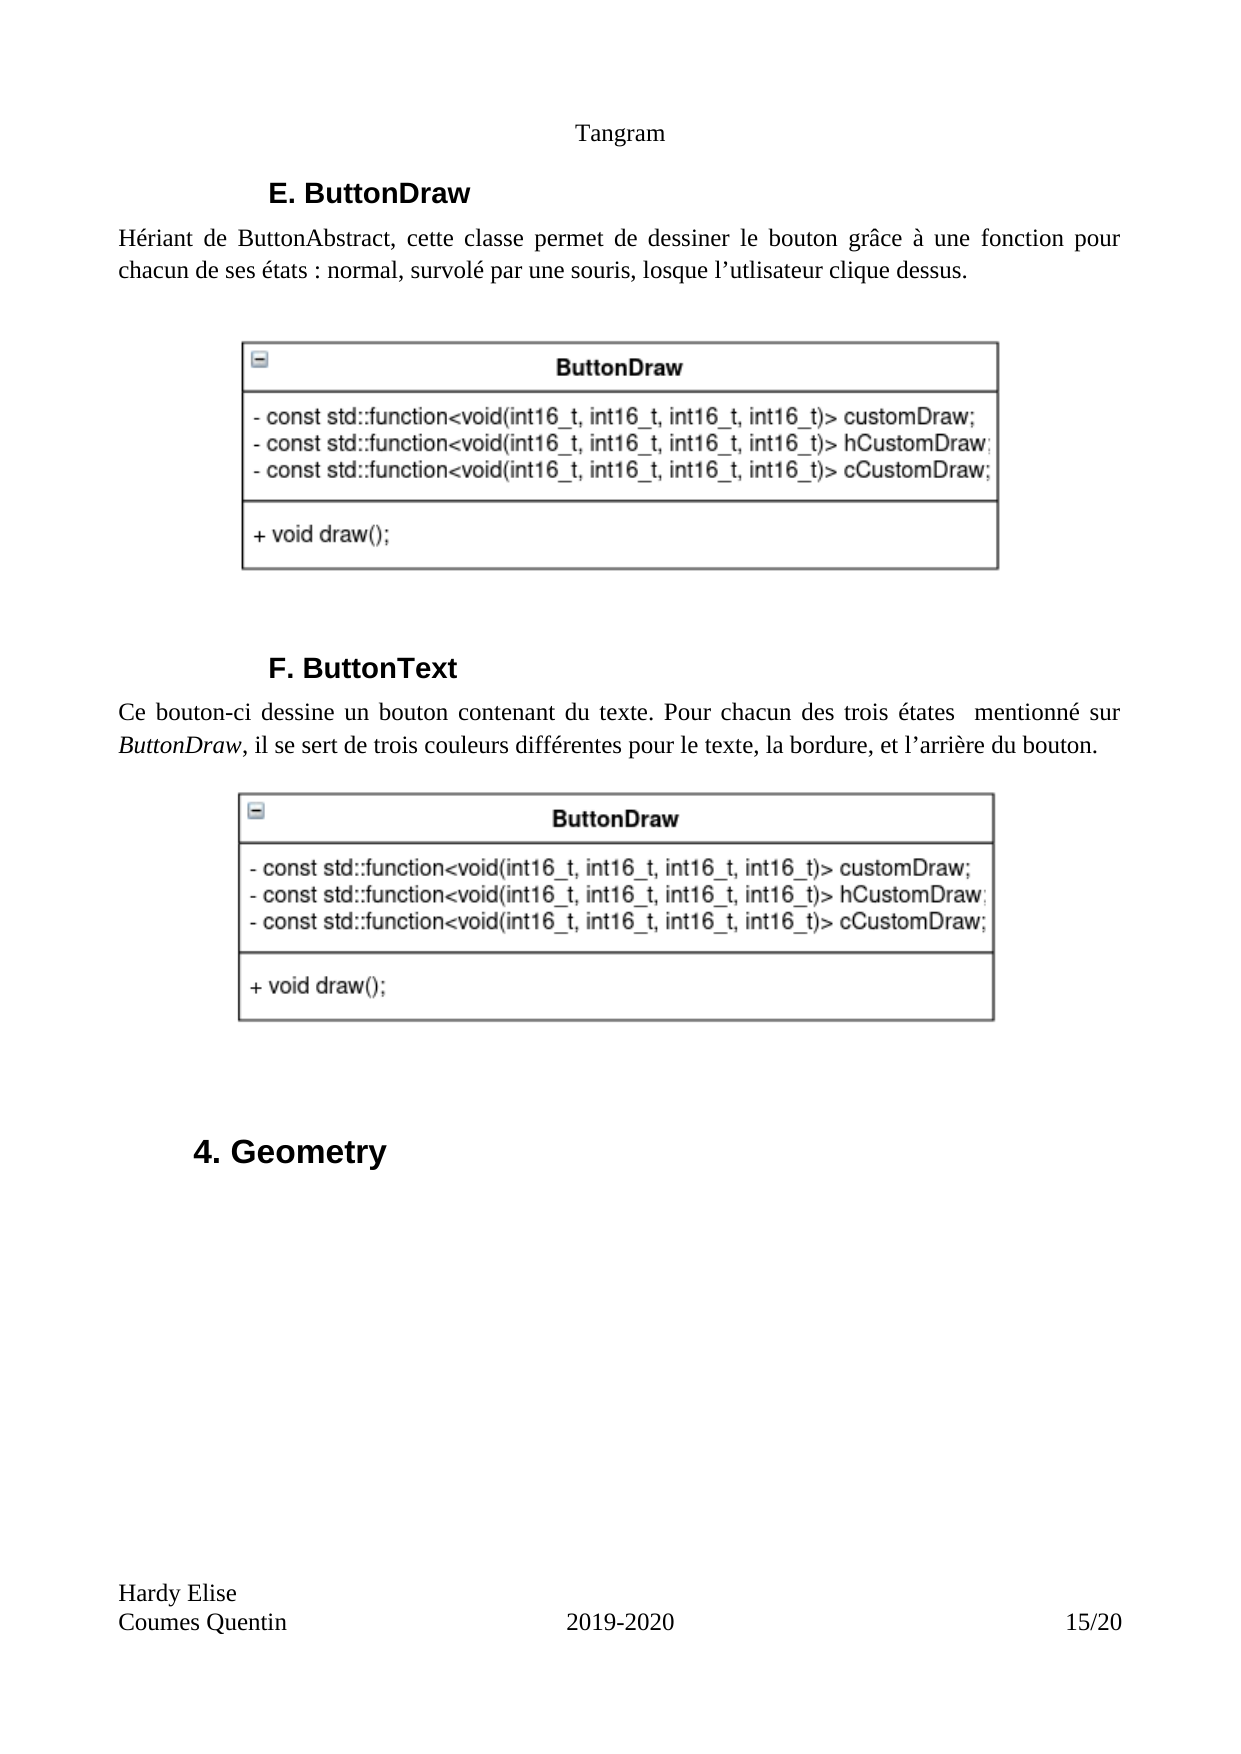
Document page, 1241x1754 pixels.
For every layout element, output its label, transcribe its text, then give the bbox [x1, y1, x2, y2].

picture [221, 321, 1020, 591]
picture [229, 777, 1011, 1041]
text Ce bouton-ci dessine un bouton contenant du texte. Pour chacun des trois étates mentionné sur ButtonDraw, il se sert de trois couleurs différentes pour le texte, la bordure, et l’arrière du bouton. [118, 697, 1122, 759]
text Hériant de ButtonAbstract, cette classe permet de dessiner le bouton grâce à une fonction pour chacun de ses états : normal, survolé par une souris, losque l’utlisateur clique dessus. [118, 223, 1122, 284]
subtitle 4. Geometry [193, 1132, 1122, 1171]
subtitle E. ButtonDraw [268, 176, 1122, 210]
subtitle F. ButtonText [268, 651, 1122, 685]
